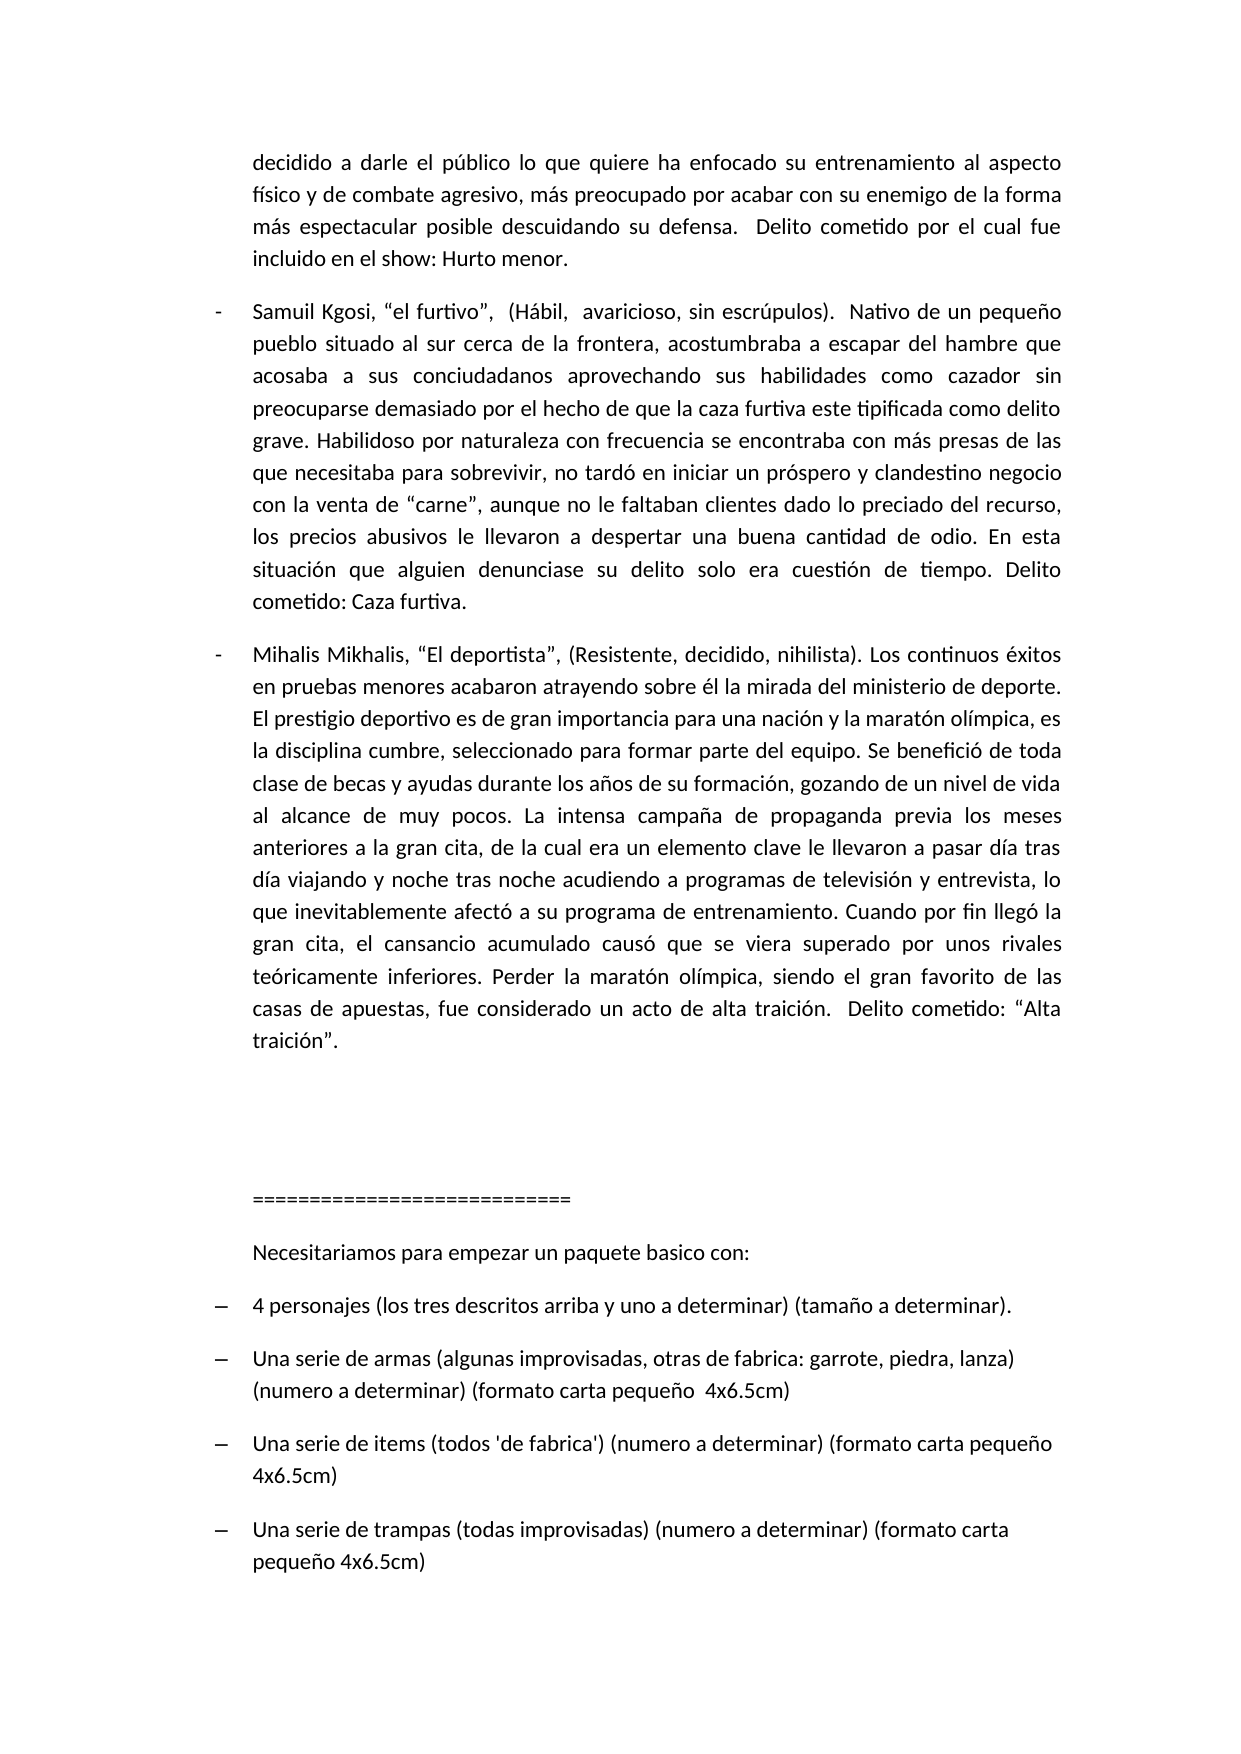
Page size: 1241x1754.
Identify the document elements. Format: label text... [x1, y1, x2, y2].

list Una serie de trampas (todas improvisadas) (numero a determinar) (formato carta pequeño 4x6.5cm) [215, 1515, 1063, 1575]
list Mihalis Mikhalis, “El deportista”, (Resistente, decidido, nihilista). Los continuos éxitos en pruebas menores acabaron atrayendo sobre él la mirada del ministerio de deporte. El prestigio deportivo es de gran importancia para una nación y la maratón olímpica, es la disciplina cumbre, seleccionado para formar parte del equipo. Se benefició de toda clase de becas y ayudas durante los años de su formación, gozando de un nivel de vida al alcance de muy pocos. La intensa campaña de propaganda previa los meses anteriores a la gran cita, de la cual era un elemento clave le llevaron a pasar día tras día viajando y noche tras noche acudiendo a programas de televisión y entrevista, lo que inevitablemente afectó a su programa de entrenamiento. Cuando por fin llegó la gran cita, el cansancio acumulado causó que se viera superado por unos rivales teóricamente inferiores. Perder la maratón olímpica, siendo el gran favorito de las casas de apuestas, fue considerado un acto de alta traición. Delito cometido: “Alta traición”. [215, 640, 1063, 1054]
list Una serie de armas (algunas improvisadas, otras de fabrica: garrote, piedra, lanza) (numero a determinar) (formato carta pequeño 4x6.5cm) [215, 1344, 1063, 1404]
list ============================ [252, 1185, 1063, 1213]
list Samuil Kgosi, “el furtivo”, (Hábil, avaricioso, sin escrúpulos). Nativo de un pequeño pueblo situado al sur cerca de la frontera, acostumbraba a escapar del hambre que acosaba a sus conciudadanos aprovechando sus habilidades como cazador sin preocuparse demasiado por el hecho de que la caza furtiva este tipificada como delito grave. Habilidoso por naturaleza con frecuencia se encontraba con más presas de las que necesitaba para sobrevivir, no tardó en iniciar un próspero y clandestino negocio con la venta de “carne”, aunque no le faltaban clientes dado lo preciado del recurso, los precios abusivos le llevaron a despertar una buena cantidad de odio. En esta situación que alguien denunciase su delito solo era cuestión de tiempo. Delito cometido: Caza furtiva. [215, 297, 1063, 615]
list Necesitariamos para empezar un paquete basico con: [252, 1238, 1063, 1266]
list Una serie de items (todos 'de fabrica') (numero a determinar) (formato carta pequeño 4x6.5cm) [215, 1429, 1063, 1490]
list 4 personajes (los tres descritos arriba y uno a determinar) (tamaño a determinar). [215, 1291, 1063, 1319]
list decidido a darle el público lo que quiere ha enfocado su entrenamiento al aspecto físico y de combate agresivo, más preocupado por acabar con su enemigo de la forma más espectacular posible descuidando su defensa. Delito cometido por el cual fue incluido en el show: Hurto menor. [215, 148, 1063, 272]
